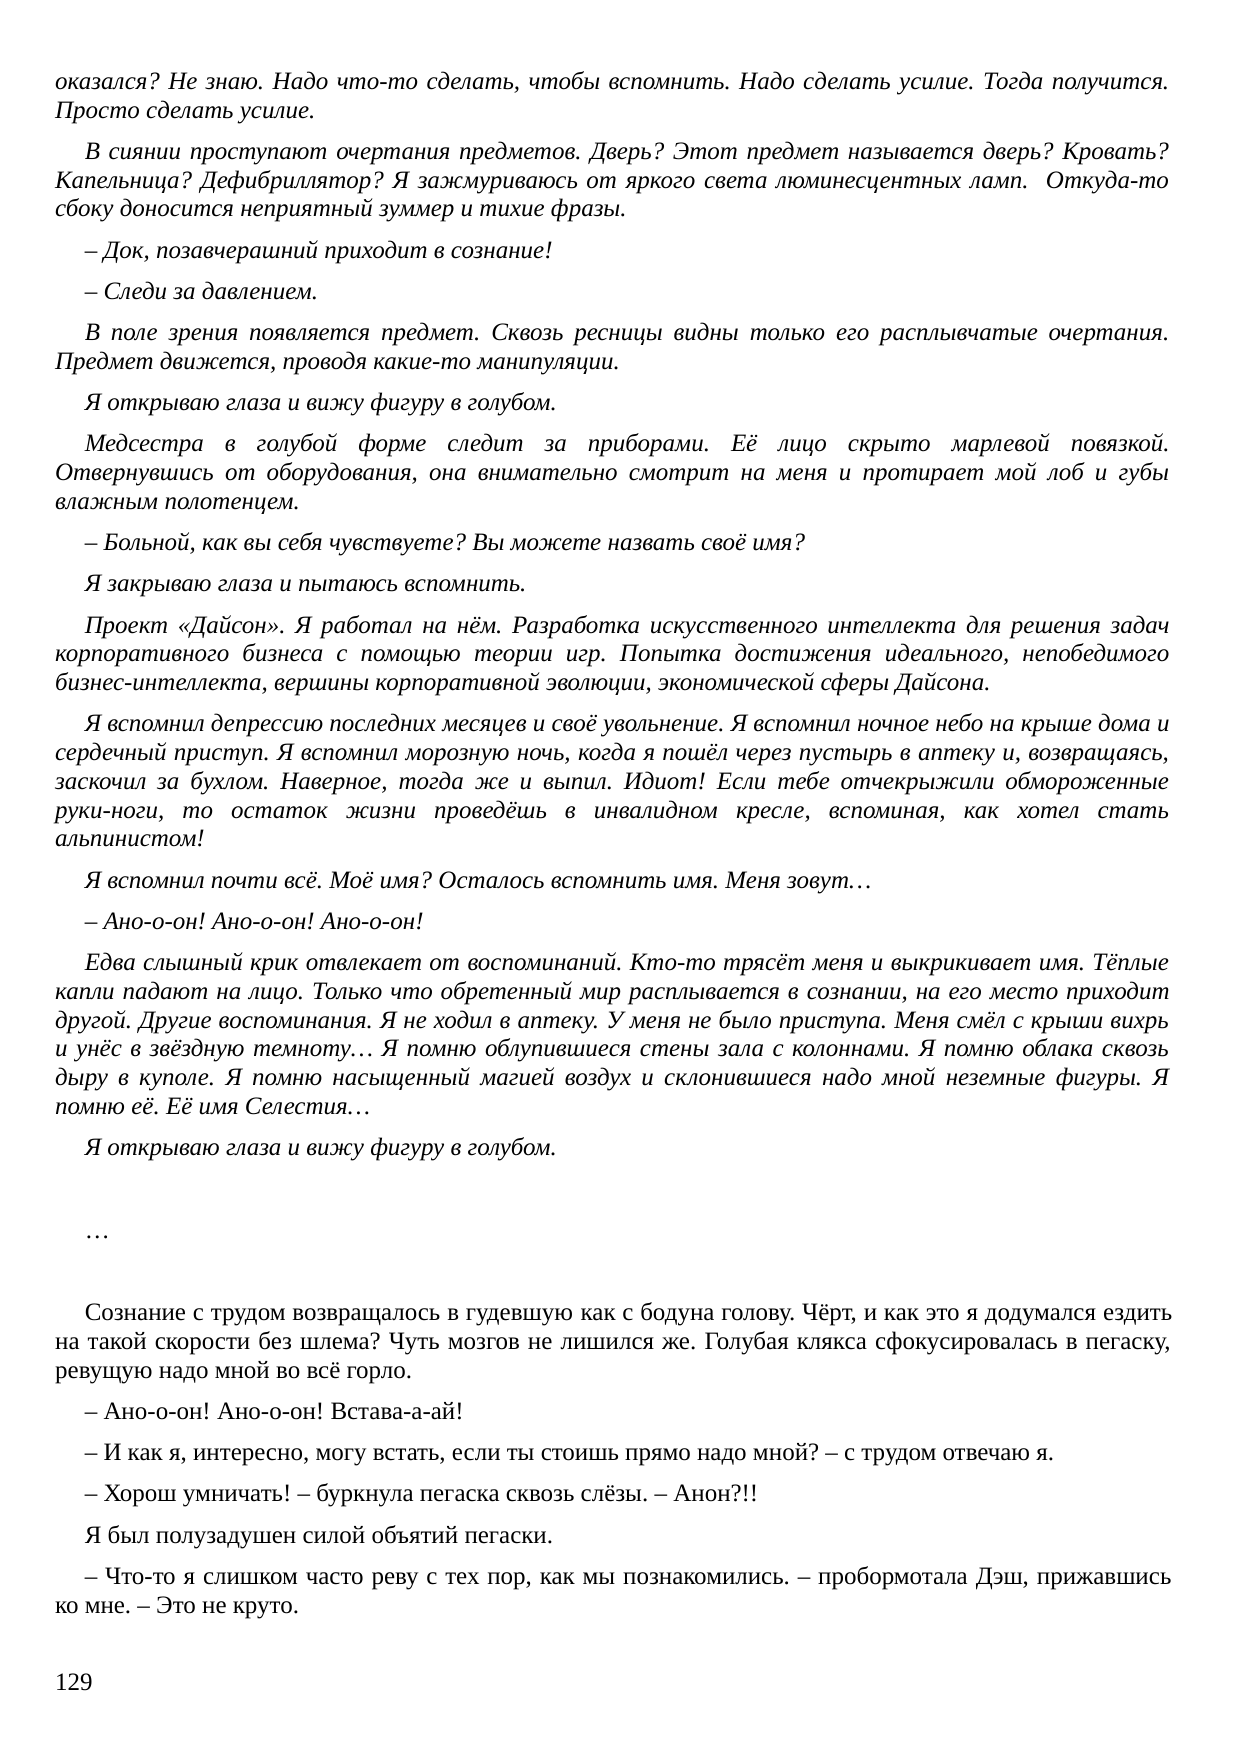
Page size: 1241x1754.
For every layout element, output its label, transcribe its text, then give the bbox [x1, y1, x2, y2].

text Едва слышный крик отвлекает от воспоминаний. Кто-то трясёт меня и выкрикивает имя. Тёплые капли падают на лицо. Только что обретенный мир расплывается в сознании, на его место приходит другой. Другие воспоминания. Я не ходил в аптеку. У меня не было приступа. Меня смёл с крыши вихрь и унёс в звёздную темноту… Я помню облупившиеся стены зала с колоннами. Я помню облака сквозь дыру в куполе. Я помню насыщенный магией воздух и склонившиеся надо мной неземные фигуры. Я помню её. Её имя Селестия… [55, 947, 1173, 1120]
text Сознание с трудом возвращалось в гудевшую как с бодуна голову. Чёрт, и как это я додумался ездить на такой скорости без шлема? Чуть мозгов не лишился же. Голубая клякса сфокусировалась в пегаску, ревущую надо мной во всё горло. [55, 1297, 1173, 1383]
text Я закрываю глаза и пытаюсь вспомнить. [55, 568, 1173, 597]
text Медсестра в голубой форме следит за приборами. Её лицо скрыто марлевой повязкой. Отвернувшись от оборудования, она внимательно смотрит на меня и протирает мой лоб и губы влажным полотенцем. [55, 428, 1173, 515]
text Я был полузадушен силой объятий пегаски. [55, 1520, 1173, 1548]
text Я открываю глаза и вижу фигуру в голубом. [55, 1132, 1173, 1161]
text – Следи за давлением. [55, 276, 1173, 305]
text оказался? Не знаю. Надо что-то сделать, чтобы вспомнить. Надо сделать усилие. Тогда получится. Просто сделать усилие. [55, 66, 1173, 123]
text Проект «Дайсон». Я работал на нём. Разработка искусственного интеллекта для решения задач корпоративного бизнеса с помощью теории игр. Попытка достижения идеального, непобедимого бизнес-интеллекта, вершины корпоративной эволюции, экономической сферы Дайсона. [55, 610, 1173, 696]
text Я открываю глаза и вижу фигуру в голубом. [55, 387, 1173, 416]
text – Ано-о-он! Ано-о-он! Ано-о-он! [55, 906, 1173, 935]
text – Ано-о-он! Ано-о-он! Встава-а-ай! [55, 1396, 1173, 1425]
text Я вспомнил почти всё. Моё имя? Осталось вспомнить имя. Меня зовут… [55, 865, 1173, 893]
text – Хорош умничать! – буркнула пегаска сквозь слёзы. – Анон?!! [55, 1478, 1173, 1507]
text В сиянии проступают очертания предметов. Дверь? Этот предмет называется дверь? Кровать? Капельница? Дефибриллятор? Я зажмуриваюсь от яркого света люминесцентных ламп. Откуда-то сбоку доносится неприятный зуммер и тихие фразы. [55, 136, 1173, 222]
text – Больной, как вы себя чувствуете? Вы можете назвать своё имя? [55, 527, 1173, 556]
text – И как я, интересно, могу встать, если ты стоишь прямо надо мной? – с трудом отвечаю я. [55, 1437, 1173, 1466]
text – Док, позавчерашний приходит в сознание! [55, 235, 1173, 263]
text – Что-то я слишком часто реву с тех пор, как мы познакомились. – пробормотала Дэш, прижавшись ко мне. – Это не круто. [55, 1561, 1173, 1618]
text … [55, 1215, 1173, 1243]
text Я вспомнил депрессию последних месяцев и своё увольнение. Я вспомнил ночное небо на крыше дома и сердечный приступ. Я вспомнил морозную ночь, когда я пошёл через пустырь в аптеку и, возвращаясь, заскочил за бухлом. Наверное, тогда же и выпил. Идиот! Если тебе отчекрыжили обмороженные руки-ноги, то остаток жизни проведёшь в инвалидном кресле, вспоминая, как хотел стать альпинистом! [55, 708, 1173, 852]
text В поле зрения появляется предмет. Сквозь ресницы видны только его расплывчатые очертания. Предмет движется, проводя какие-то манипуляции. [55, 317, 1173, 375]
